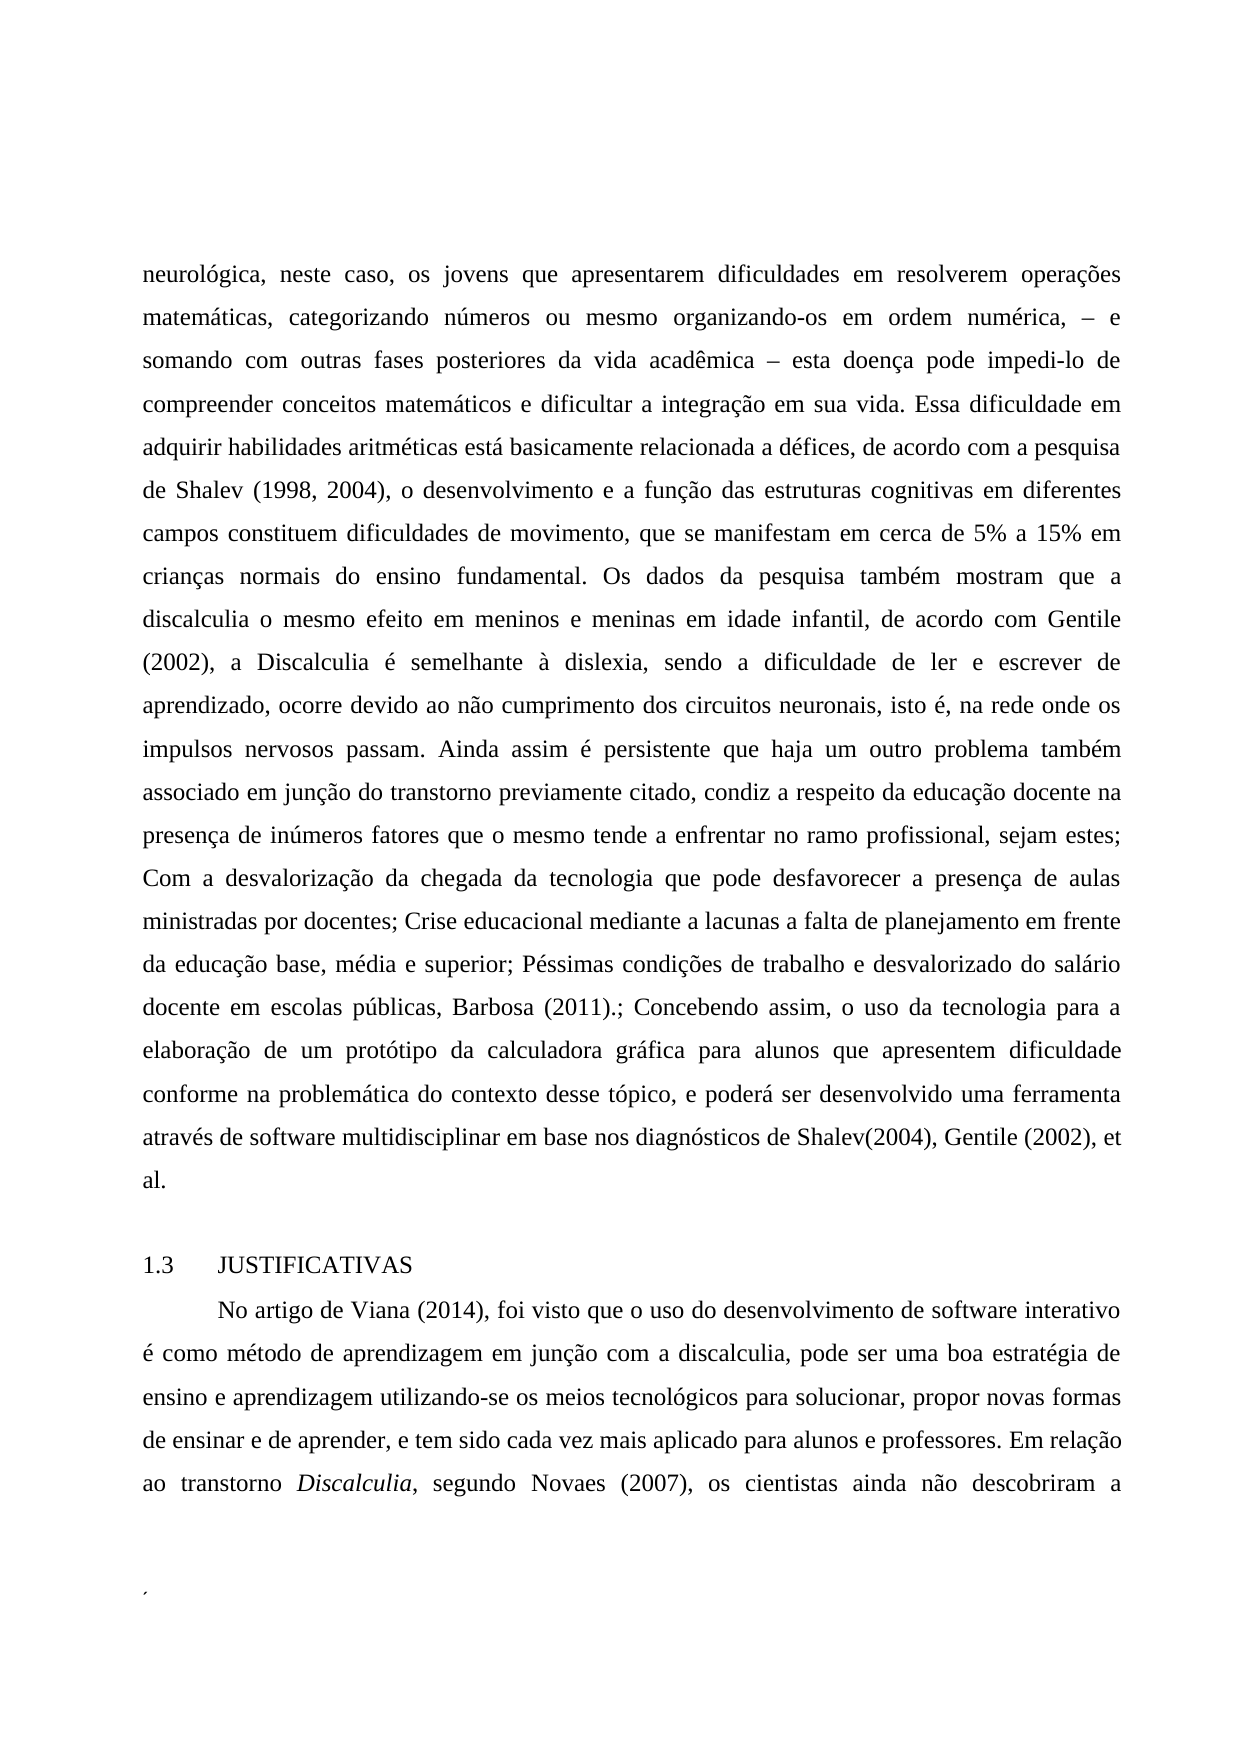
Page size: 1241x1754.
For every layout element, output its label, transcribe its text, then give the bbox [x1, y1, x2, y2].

text No artigo de Viana (2014), foi visto que o uso do desenvolvimento de software interativo é como método de aprendizagem em junção com a discalculia, pode ser uma boa estratégia de ensino e aprendizagem utilizando-se os meios tecnológicos para solucionar, propor novas formas de ensinar e de aprender, e tem sido cada vez mais aplicado para alunos e professores. Em relação ao transtorno Discalculia, segundo Novaes (2007), os cientistas ainda não descobriram a [142, 1295, 1122, 1497]
text neurológica, neste caso, os jovens que apresentarem dificuldades em resolverem operações matemáticas, categorizando números ou mesmo organizando-os em ordem numérica, – e somando com outras fases posteriores da vida acadêmica – esta doença pode impedi-lo de compreender conceitos matemáticos e dificultar a integração em sua vida. Essa dificuldade em adquirir habilidades aritméticas está basicamente relacionada a défices, de acordo com a pesquisa de Shalev (1998, 2004), o desenvolvimento e a função das estruturas cognitivas em diferentes campos constituem dificuldades de movimento, que se manifestam em cerca de 5% a 15% em crianças normais do ensino fundamental. Os dados da pesquisa também mostram que a discalculia o mesmo efeito em meninos e meninas em idade infantil, de acordo com Gentile (2002), a Discalculia é semelhante à dislexia, sendo a dificuldade de ler e escrever de aprendizado, ocorre devido ao não cumprimento dos circuitos neuronais, isto é, na rede onde os impulsos nervosos passam. Ainda assim é persistente que haja um outro problema também associado em junção do transtorno previamente citado, condiz a respeito da educação docente na presença de inúmeros fatores que o mesmo tende a enfrentar no ramo profissional, sejam estes; Com a desvalorização da chegada da tecnologia que pode desfavorecer a presença de aulas ministradas por docentes; Crise educacional mediante a lacunas a falta de planejamento em frente da educação base, média e superior; Péssimas condições de trabalho e desvalorizado do salário docente em escolas públicas, Barbosa (2011).; Concebendo assim, o uso da tecnologia para a elaboração de um protótipo da calculadora gráfica para alunos que apresentem dificuldade conforme na problemática do contexto desse tópico, e poderá ser desenvolvido uma ferramenta através de software multidisciplinar em base nos diagnósticos de Shalev(2004), Gentile (2002), et al. [142, 259, 1122, 1194]
subtitle 1.3 JUSTIFICATIVAS [142, 1250, 1122, 1278]
